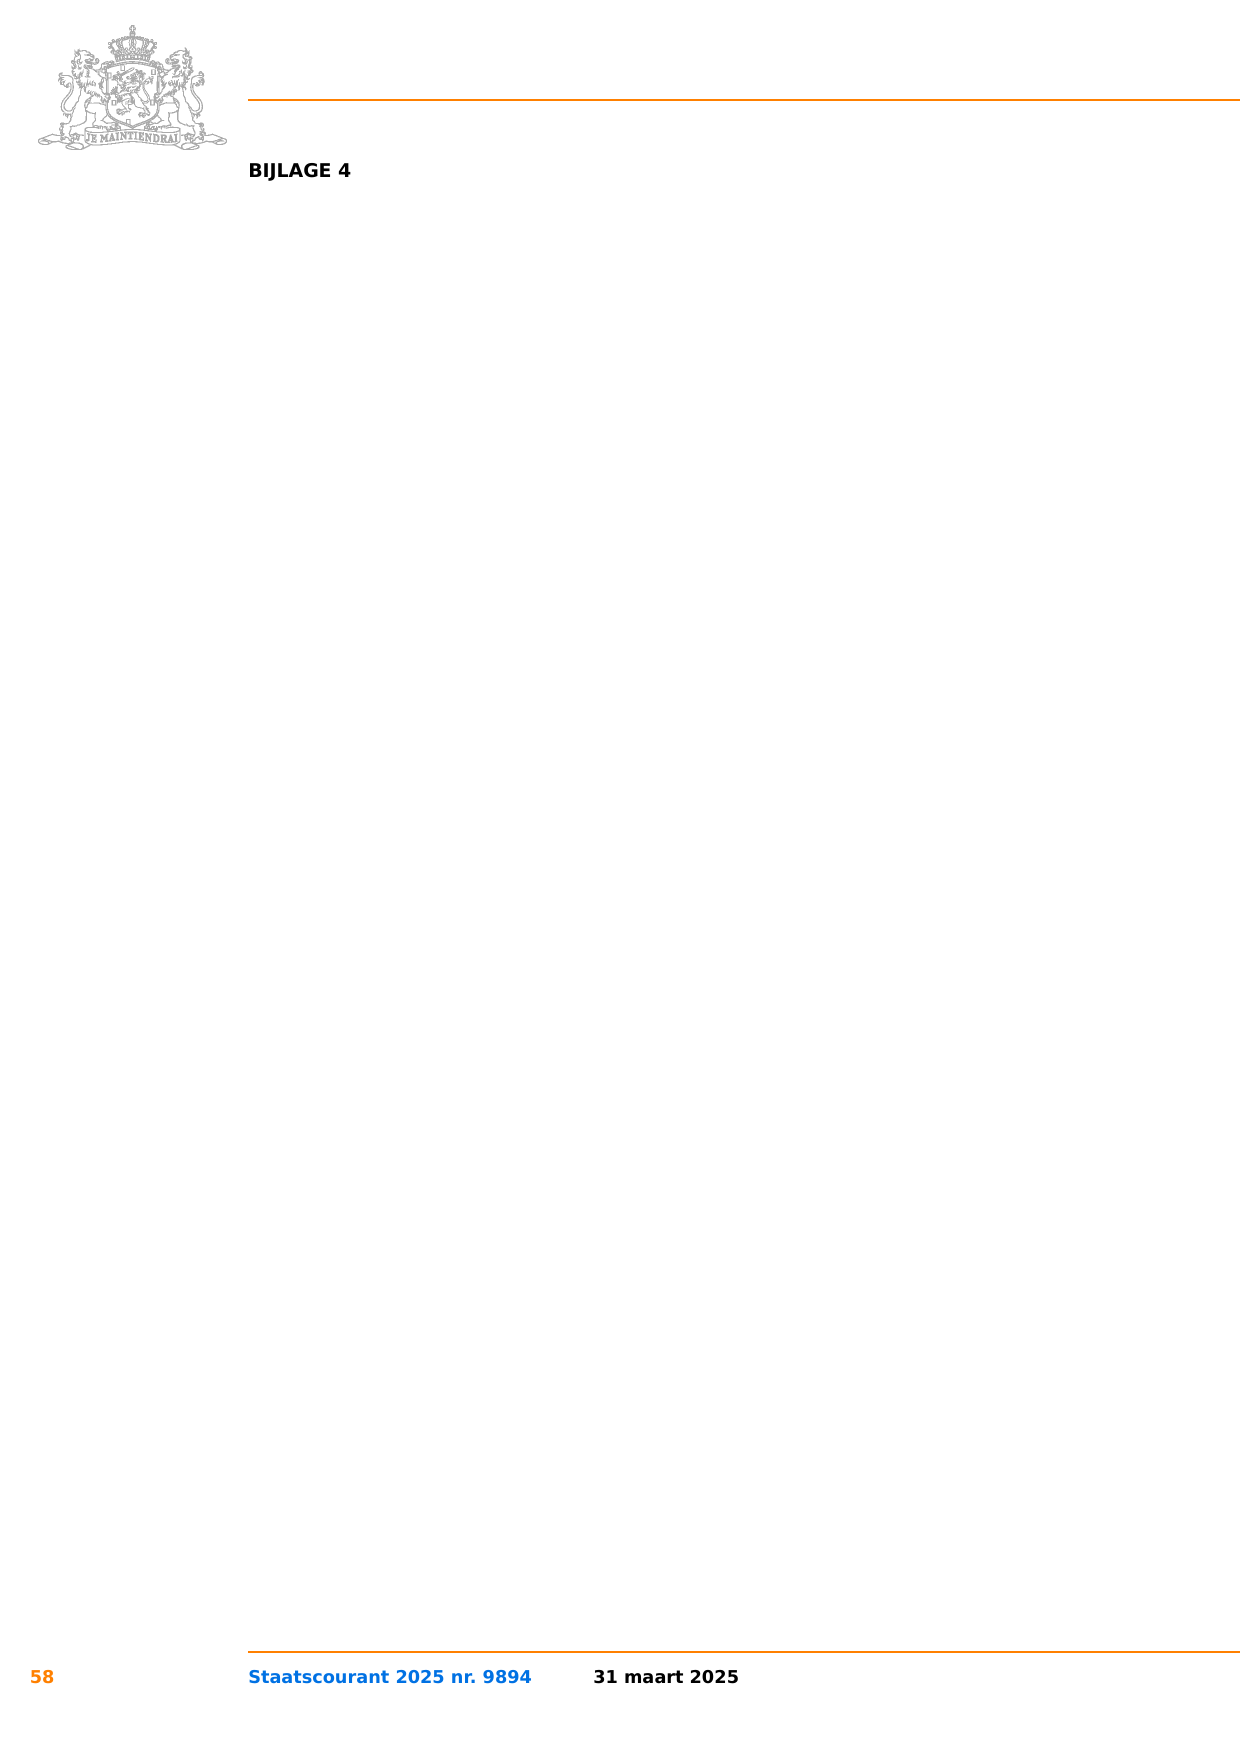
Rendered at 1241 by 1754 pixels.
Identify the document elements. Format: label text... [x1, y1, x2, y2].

subtitle BIJLAGE 4 [248, 160, 1163, 182]
picture [38, 25, 227, 150]
